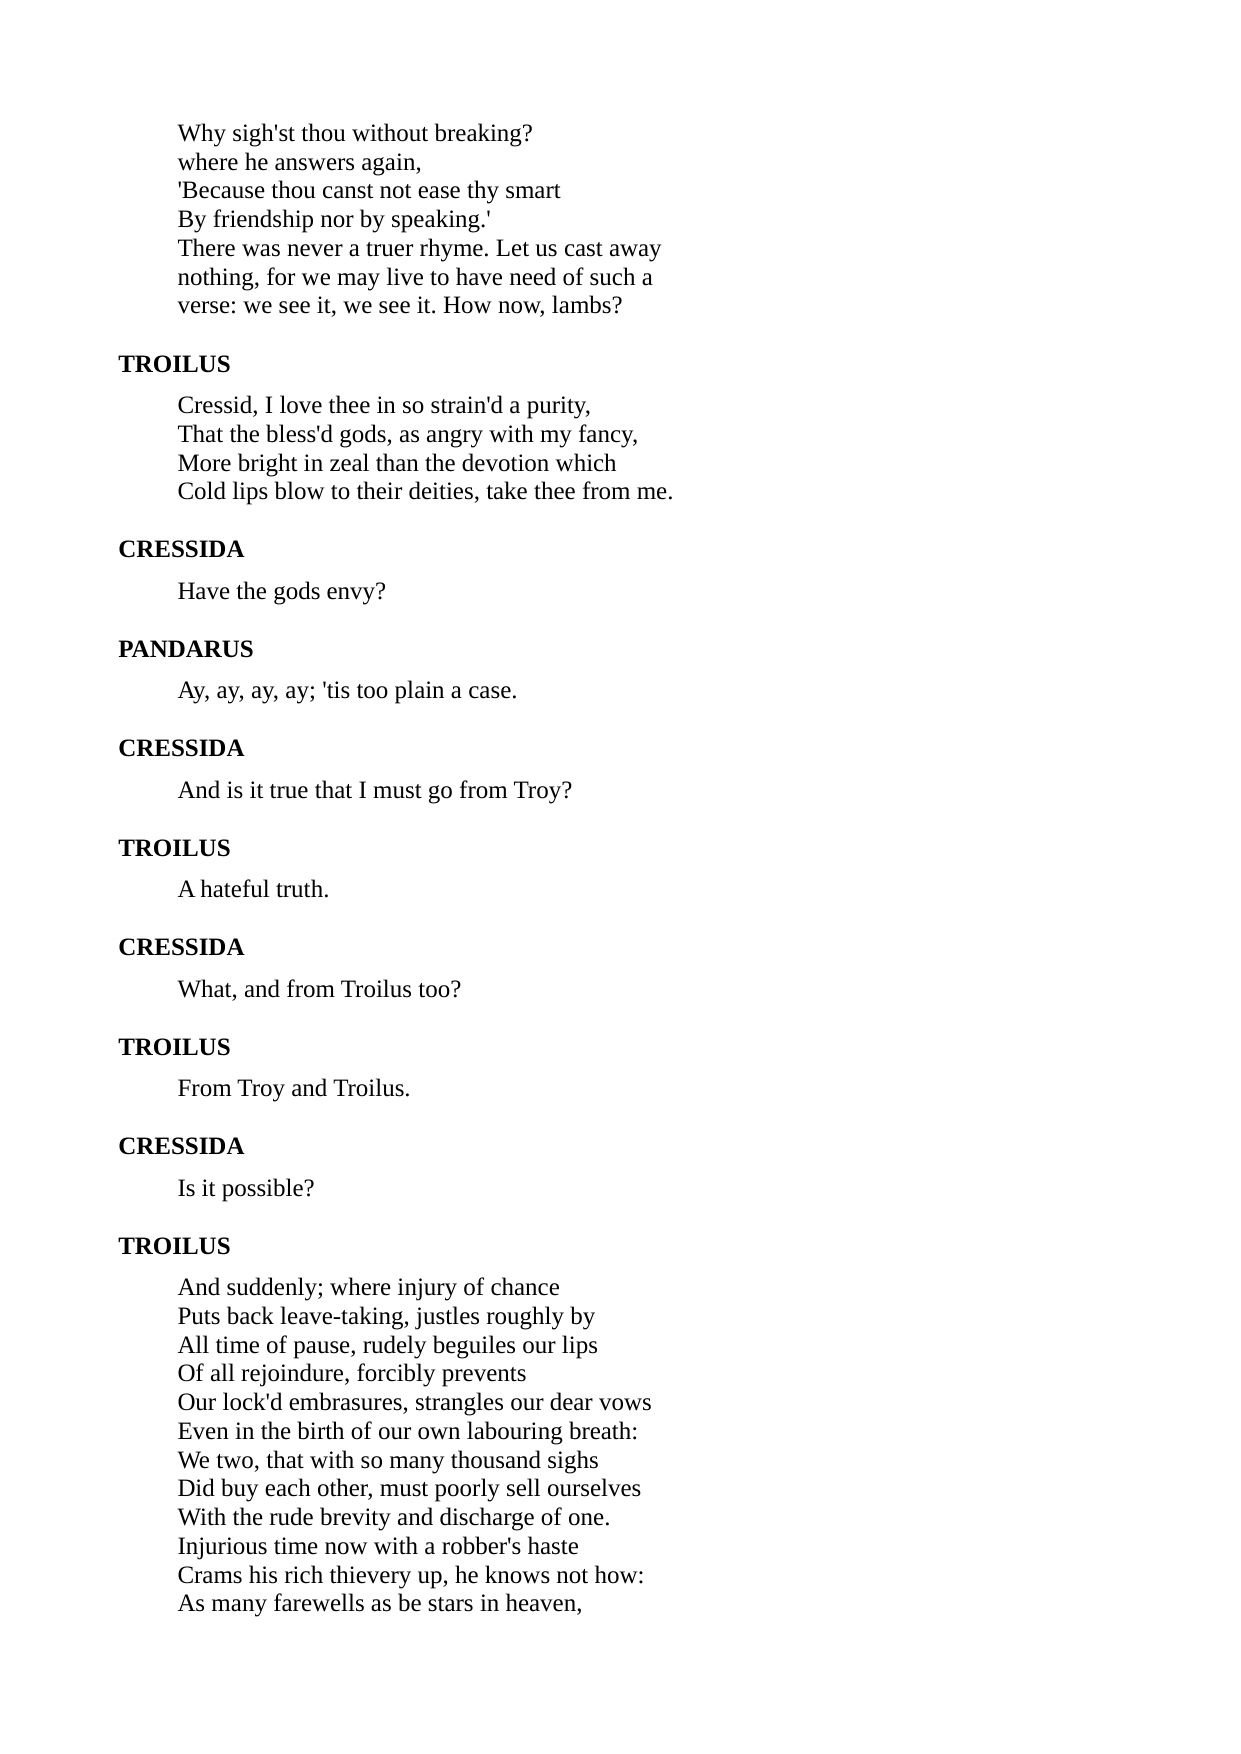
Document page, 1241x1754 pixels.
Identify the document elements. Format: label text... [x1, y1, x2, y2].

text And is it true that I must go from Troy? [177, 775, 1063, 803]
text CRESSIDA [118, 534, 1122, 563]
text TROILUS [118, 1032, 1122, 1061]
text TROILUS [118, 1231, 1122, 1260]
text CRESSIDA [118, 932, 1122, 961]
text Cressid, I love thee in so strain'd a purity, That the bless'd gods, as angry with my fancy, More bright in zeal than the devotion which Cold lips blow to their deities, take thee from me. [177, 390, 1063, 505]
text And suddenly; where injury of chance Puts back leave-taking, justles roughly by All time of pause, rudely beguiles our lips Of all rejoindure, forcibly prevents Our lock'd embrasures, strangles our dear vows Even in the birth of our own labouring breath: We two, that with so many thousand sighs Did buy each other, must poorly sell ourselves With the rude brevity and discharge of one. Injurious time now with a robber's haste Crams his rich thievery up, he knows not how: As many farewells as be stars in heaven, [177, 1272, 1063, 1617]
text Ay, ay, ay, ay; 'tis too plain a case. [177, 675, 1063, 704]
text TROILUS [118, 833, 1122, 862]
text Is it possible? [177, 1173, 1063, 1201]
text CRESSIDA [118, 1131, 1122, 1160]
text Why sigh'st thou without breaking? where he answers again, 'Because thou canst not ease thy smart By friendship nor by speaking.' There was never a truer rhyme. Let us cast away nothing, for we may live to have need of such a verse: we see it, we see it. How now, lambs? [177, 118, 1063, 319]
text CRESSIDA [118, 733, 1122, 762]
text PANDARUS [118, 634, 1122, 663]
text From Troy and Troilus. [177, 1073, 1063, 1102]
text What, and from Troilus too? [177, 974, 1063, 1002]
text TROILUS [118, 349, 1122, 378]
text A hateful truth. [177, 874, 1063, 903]
text Have the gods envy? [177, 576, 1063, 604]
